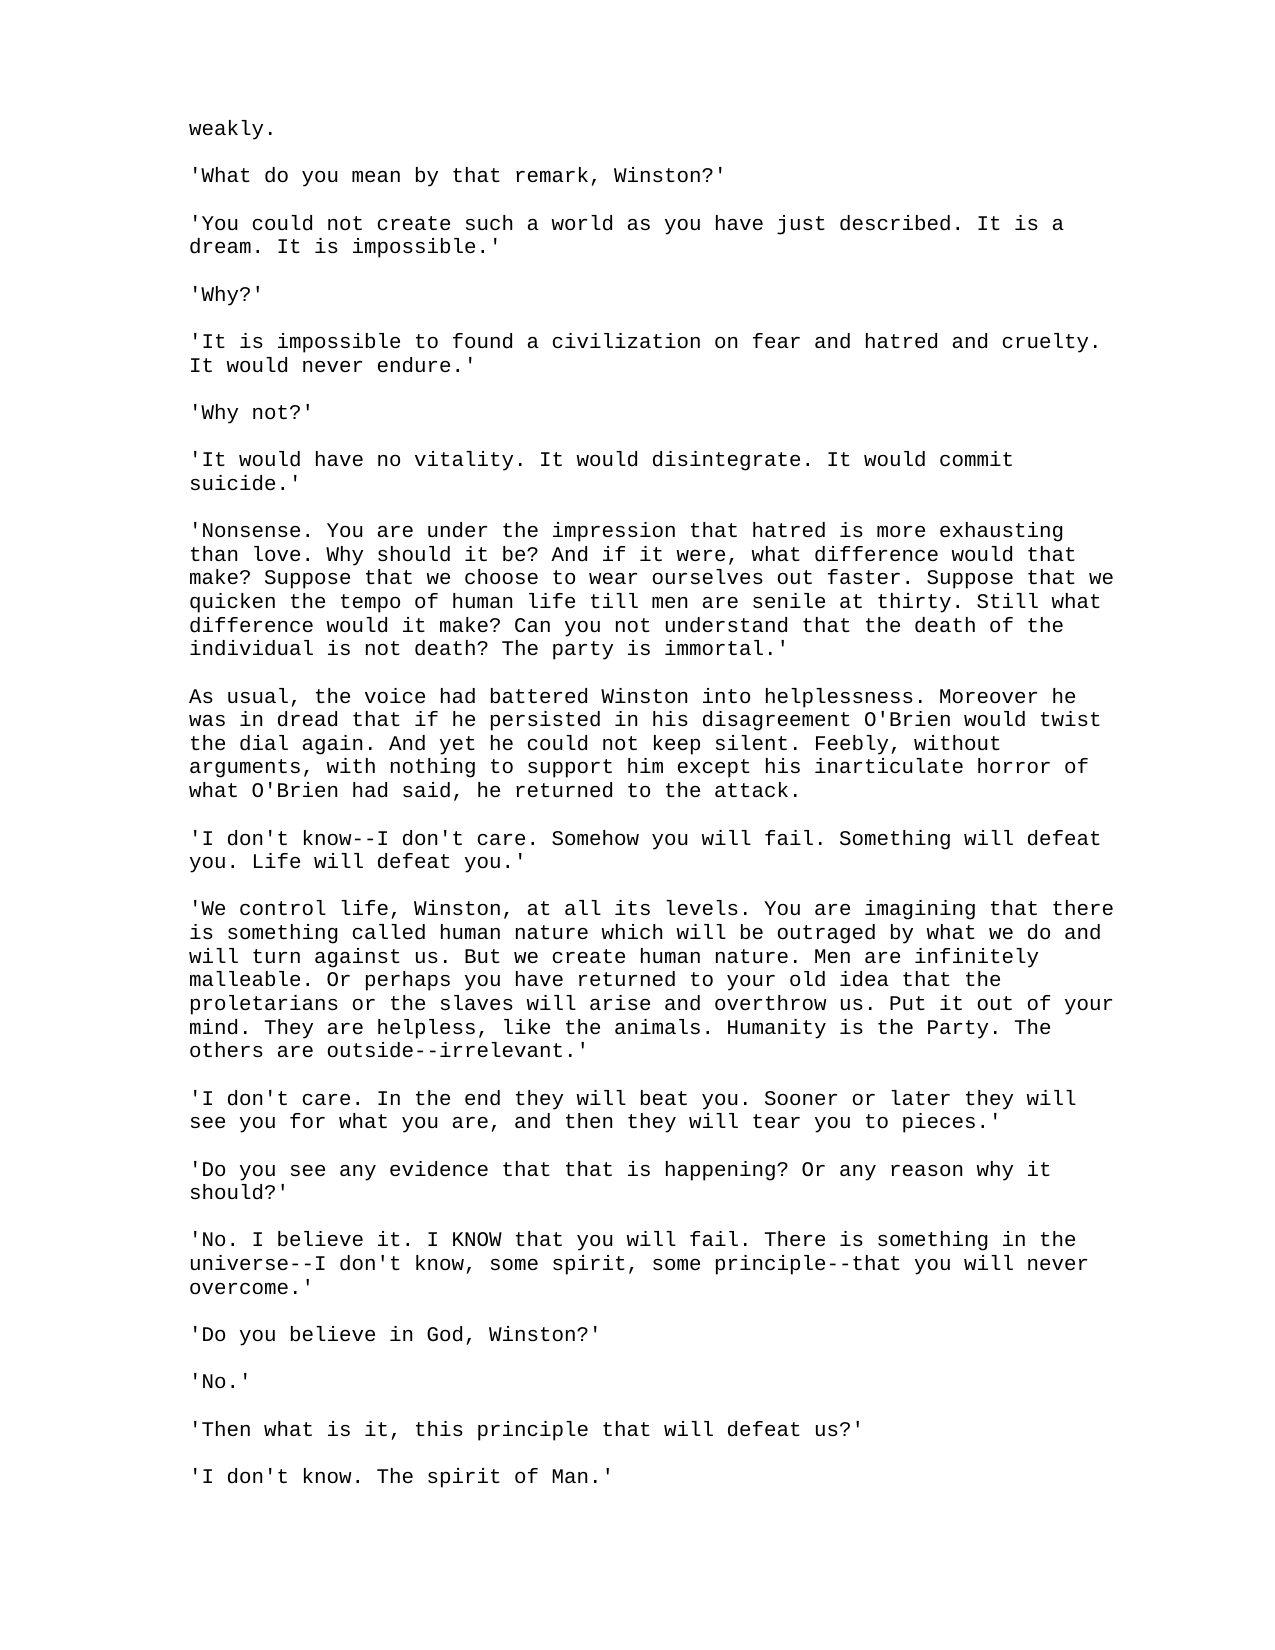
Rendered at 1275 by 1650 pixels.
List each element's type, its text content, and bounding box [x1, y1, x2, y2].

text mind. They are helpless, like the animals. Humanity is the Party. The [189, 1017, 1185, 1040]
text what O'Brien had said, he returned to the attack. 'I don't know--I don't care. Somehow you will fail. Something will defeat [189, 780, 1185, 851]
text arguments, with nothing to support him except his inarticulate horror of [189, 757, 1185, 780]
text difference would it make? Can you not understand that the death of the [189, 615, 1185, 638]
text than love. Why should it be? And if it were, what difference would that [189, 544, 1185, 567]
text quicken the tempo of human life till men are senile at thirty. Still what [189, 591, 1185, 615]
text suicide.' 'Nonsense. You are under the impression that hatred is more exhausting [189, 473, 1185, 544]
text It would never endure.' 'Why not?' 'It would have no vitality. It would disintegrate. It would commit [189, 354, 1185, 473]
text overcome.' 'Do you believe in God, Winston?' 'No.' 'Then what is it, this principle that will defeat us?' 'I don't know. The spirit of Man.' [189, 1277, 1185, 1513]
text should?' 'No. I believe it. I KNOW that you will fail. There is something in the [189, 1182, 1185, 1253]
text was in dread that if he persisted in his disagreement O'Brien would twist [189, 709, 1185, 733]
text the dial again. And yet he could not keep silent. Feebly, without [189, 733, 1185, 757]
text universe--I don't know, some spirit, some principle--that you will never [189, 1253, 1185, 1277]
text you. Life will defeat you.' 'We control life, Winston, at all its levels. You are imagining that there [189, 851, 1185, 922]
text proletarians or the slaves will arise and overthrow us. Put it out of your [189, 993, 1185, 1017]
text weakly. 'What do you mean by that remark, Winston?' 'You could not create such a world as you have just described. It is a [189, 118, 1185, 236]
text individual is not death? The party is immortal.' As usual, the voice had battered Winston into helplessness. Moreover he [189, 638, 1185, 709]
text dream. It is impossible.' 'Why?' 'It is impossible to found a civilization on fear and hatred and cruelty. [189, 236, 1185, 354]
text see you for what you are, and then they will tear you to pieces.' 'Do you see any evidence that that is happening? Or any reason why it [189, 1111, 1185, 1182]
text others are outside--irrelevant.' 'I don't care. In the end they will beat you. Sooner or later they will [189, 1040, 1185, 1111]
text make? Suppose that we choose to wear ourselves out faster. Suppose that we [189, 567, 1185, 591]
text is something called human nature which will be outraged by what we do and [189, 922, 1185, 946]
text will turn against us. But we create human nature. Men are infinitely [189, 946, 1185, 969]
text malleable. Or perhaps you have returned to your old idea that the [189, 969, 1185, 993]
